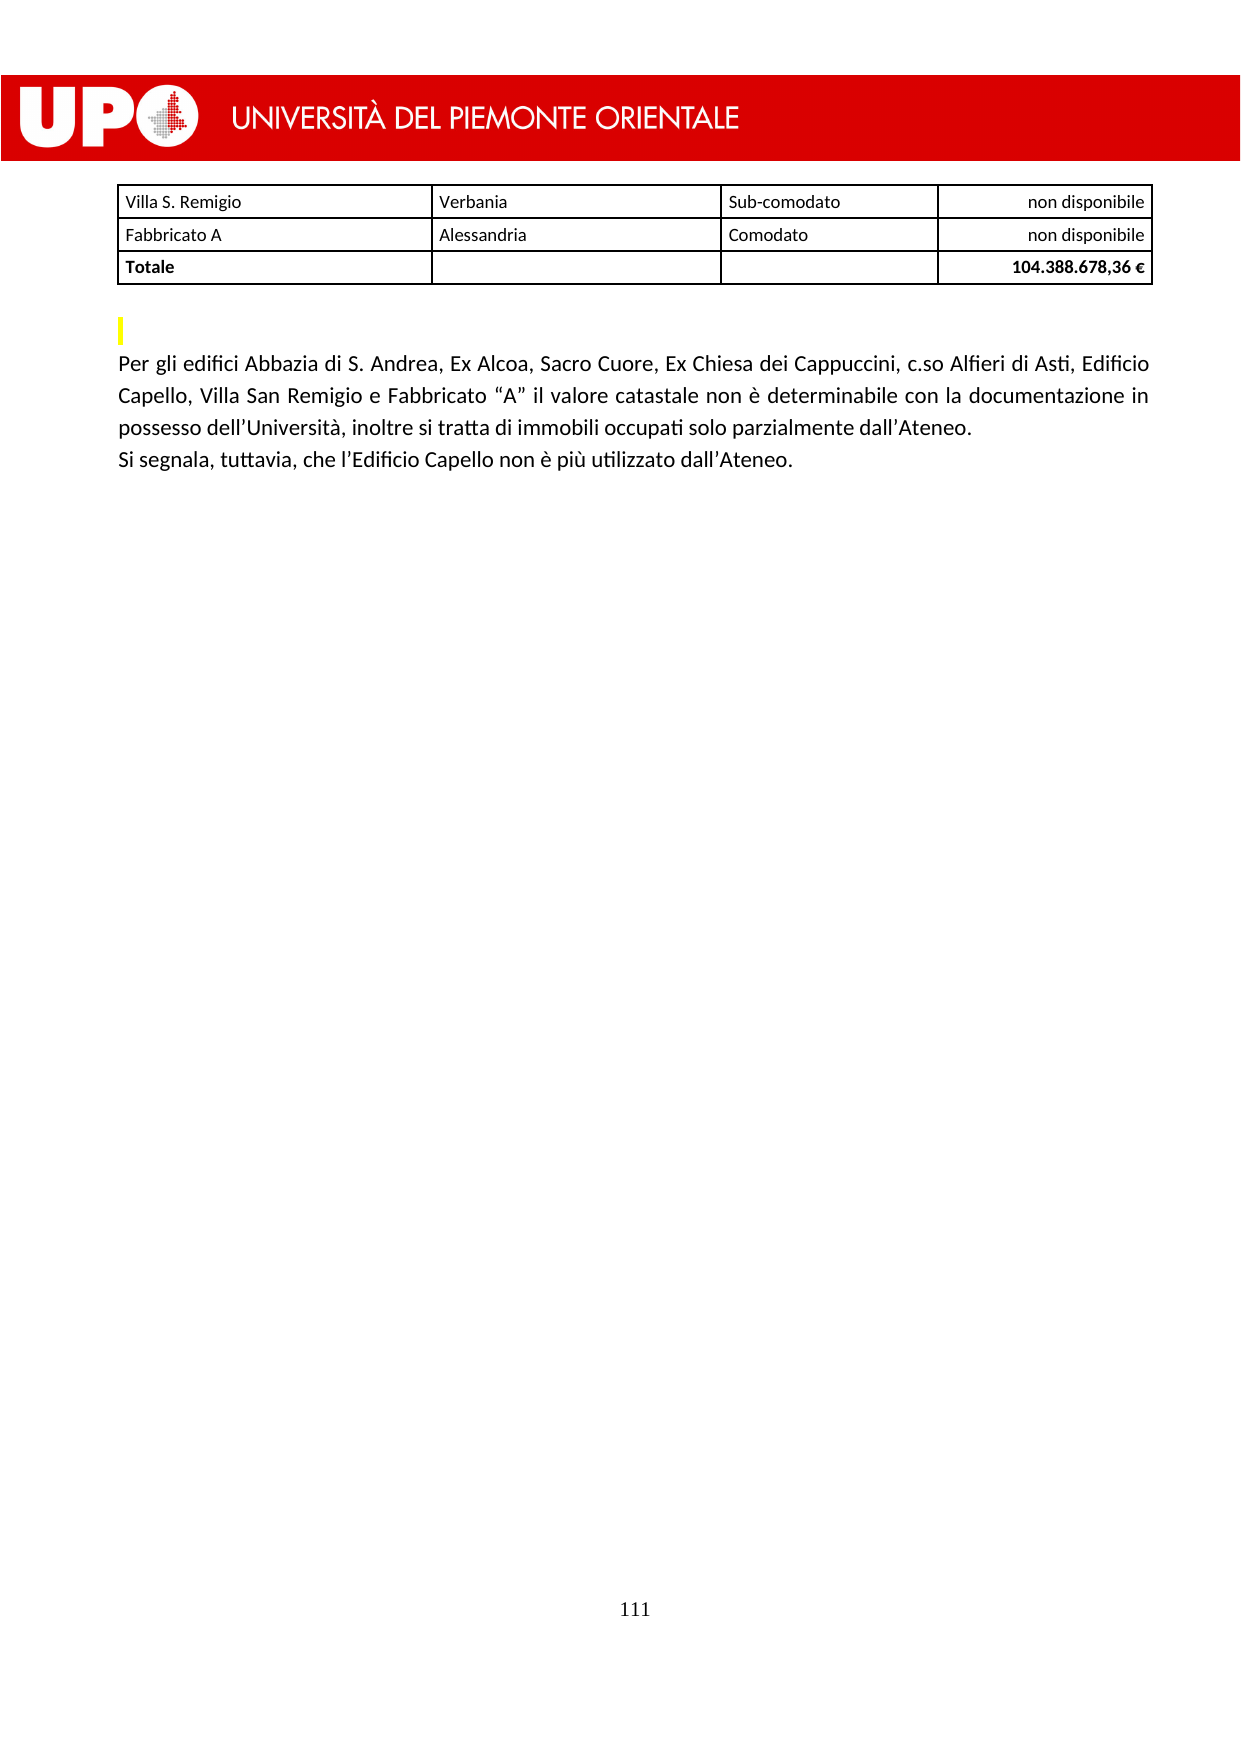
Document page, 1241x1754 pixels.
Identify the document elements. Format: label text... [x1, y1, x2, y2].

text Per gli edifici Abbazia di S. Andrea, Ex Alcoa, Sacro Cuore, Ex Chiesa dei Cappuccini, c.so Alfieri di Asti, Edificio Capello, Villa San Remigio e Fabbricato “A” il valore catastale non è determinabile con la documentazione in possesso dell’Università, inoltre si tratta di immobili occupati solo parzialmente dall’Ateneo. [118, 349, 1152, 441]
table_cell non disponibile [939, 186, 1151, 217]
table_cell non disponibile [939, 219, 1151, 250]
table_cell Villa S. Remigio [119, 186, 431, 217]
text Si segnala, tuttavia, che l’Edificio Capello non è più utilizzato dall’Ateneo. [118, 446, 1152, 474]
table_cell 104.388.678,36 € [939, 252, 1151, 283]
table_cell Fabbricato A [119, 219, 431, 250]
table_cell Totale [119, 252, 431, 283]
table_cell Alessandria [433, 219, 720, 250]
table_cell Comodato [722, 219, 937, 250]
table_cell [433, 252, 720, 283]
table_cell [722, 252, 937, 283]
table_cell Sub-comodato [722, 186, 937, 217]
table_cell Verbania [433, 186, 720, 217]
